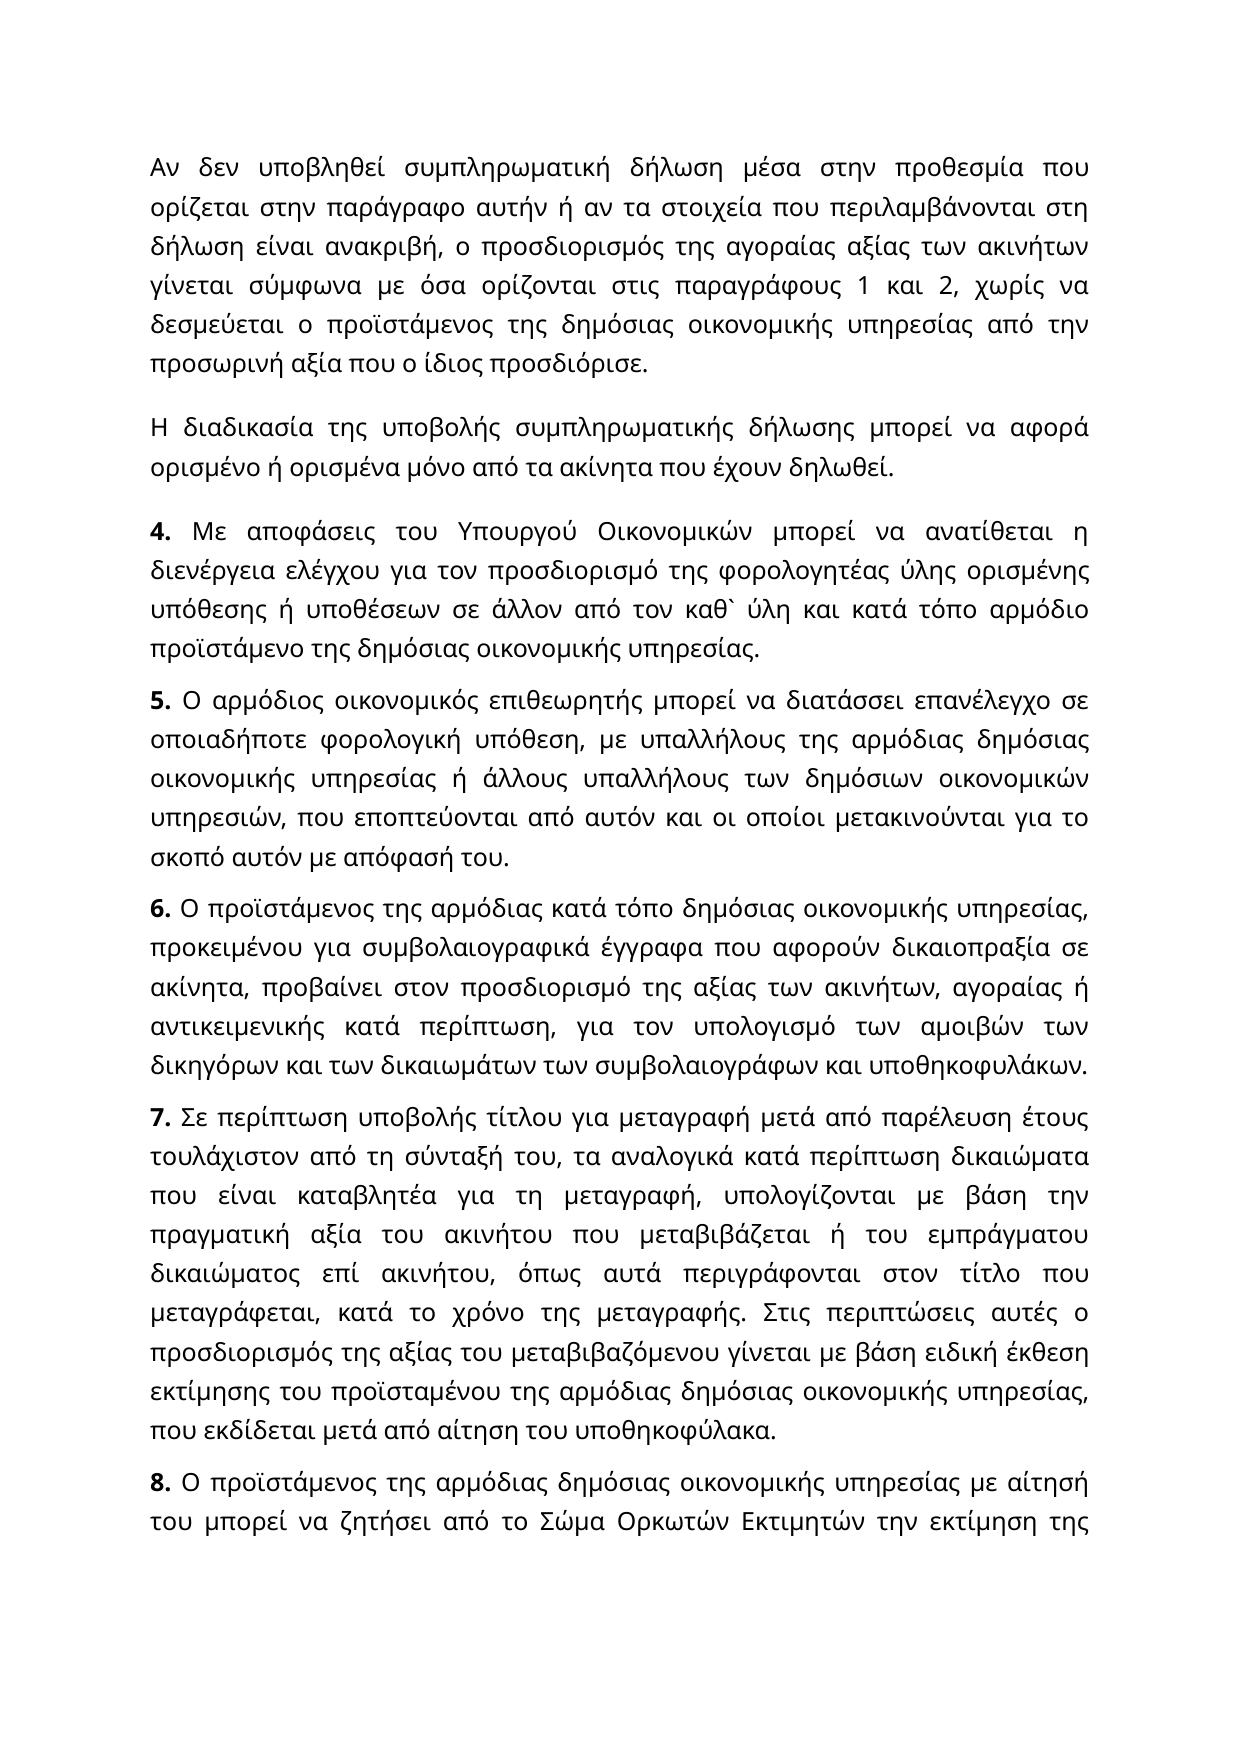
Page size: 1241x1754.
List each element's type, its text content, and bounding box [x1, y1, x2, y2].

text 4. Με αποφάσεις του Υπουργού Οικονομικών μπορεί να ανατίθεται η διενέργεια ελέγχου για τον προσδιορισμό της φορολογητέας ύλης ορισμένης υπόθεσης ή υποθέσεων σε άλλον από τον καθ` ύλη και κατά τόπο αρμόδιο προϊστάμενο της δημόσιας οικονομικής υπηρεσίας. [150, 513, 1090, 665]
text 8. Ο προϊστάμενος της αρμόδιας δημόσιας οικονομικής υπηρεσίας με αίτησή του μπορεί να ζητήσει από το Σώμα Ορκωτών Εκτιμητών την εκτίμηση της [150, 1464, 1090, 1537]
text 7. Σε περίπτωση υποβολής τίτλου για μεταγραφή μετά από παρέλευση έτους τουλάχιστον από τη σύνταξή του, τα αναλογικά κατά περίπτωση δικαιώματα που είναι καταβλητέα για τη μεταγραφή, υπολογίζονται με βάση την πραγματική αξία του ακινήτου που μεταβιβάζεται ή του εμπράγματου δικαιώματος επί ακινήτου, όπως αυτά περιγράφονται στον τίτλο που μεταγράφεται, κατά το χρόνο της μεταγραφής. Στις περιπτώσεις αυτές ο προσδιορισμός της αξίας του μεταβιβαζόμενου γίνεται με βάση ειδική έκθεση εκτίμησης του προϊσταμένου της αρμόδιας δημόσιας οικονομικής υπηρεσίας, που εκδίδεται μετά από αίτηση του υποθηκοφύλακα. [150, 1099, 1090, 1447]
text 5. Ο αρμόδιος οικονομικός επιθεωρητής μπορεί να διατάσσει επανέλεγχο σε οποιαδήποτε φορολογική υπόθεση, με υπαλλήλους της αρμόδιας δημόσιας οικονομικής υπηρεσίας ή άλλους υπαλλήλους των δημόσιων οικονομικών υπηρεσιών, που εποπτεύονται από αυτόν και οι οποίοι μετακινούνται για το σκοπό αυτόν με απόφασή του. [150, 682, 1090, 873]
text 6. Ο προϊστάμενος της αρμόδιας κατά τόπο δημόσιας οικονομικής υπηρεσίας, προκειμένου για συμβολαιογραφικά έγγραφα που αφορούν δικαιοπραξία σε ακίνητα, προβαίνει στον προσδιορισμό της αξίας των ακινήτων, αγοραίας ή αντικειμενικής κατά περίπτωση, για τον υπολογισμό των αμοιβών των δικηγόρων και των δικαιωμάτων των συμβολαιογράφων και υποθηκοφυλάκων. [150, 891, 1090, 1082]
text Η διαδικασία της υποβολής συμπληρωματικής δήλωσης μπορεί να αφορά ορισμένο ή ορισμένα μόνο από τα ακίνητα που έχουν δηλωθεί. [150, 410, 1090, 483]
text Αν δεν υποβληθεί συμπληρωματική δήλωση μέσα στην προθεσμία που ορίζεται στην παράγραφο αυτήν ή αν τα στοιχεία που περιλαμβάνονται στη δήλωση είναι ανακριβή, ο προσδιορισμός της αγοραίας αξίας των ακινήτων γίνεται σύμφωνα με όσα ορίζονται στις παραγράφους 1 και 2, χωρίς να δεσμεύεται ο προϊστάμενος της δημόσιας οικονομικής υπηρεσίας από την προσωρινή αξία που ο ίδιος προσδιόρισε. [150, 150, 1090, 380]
